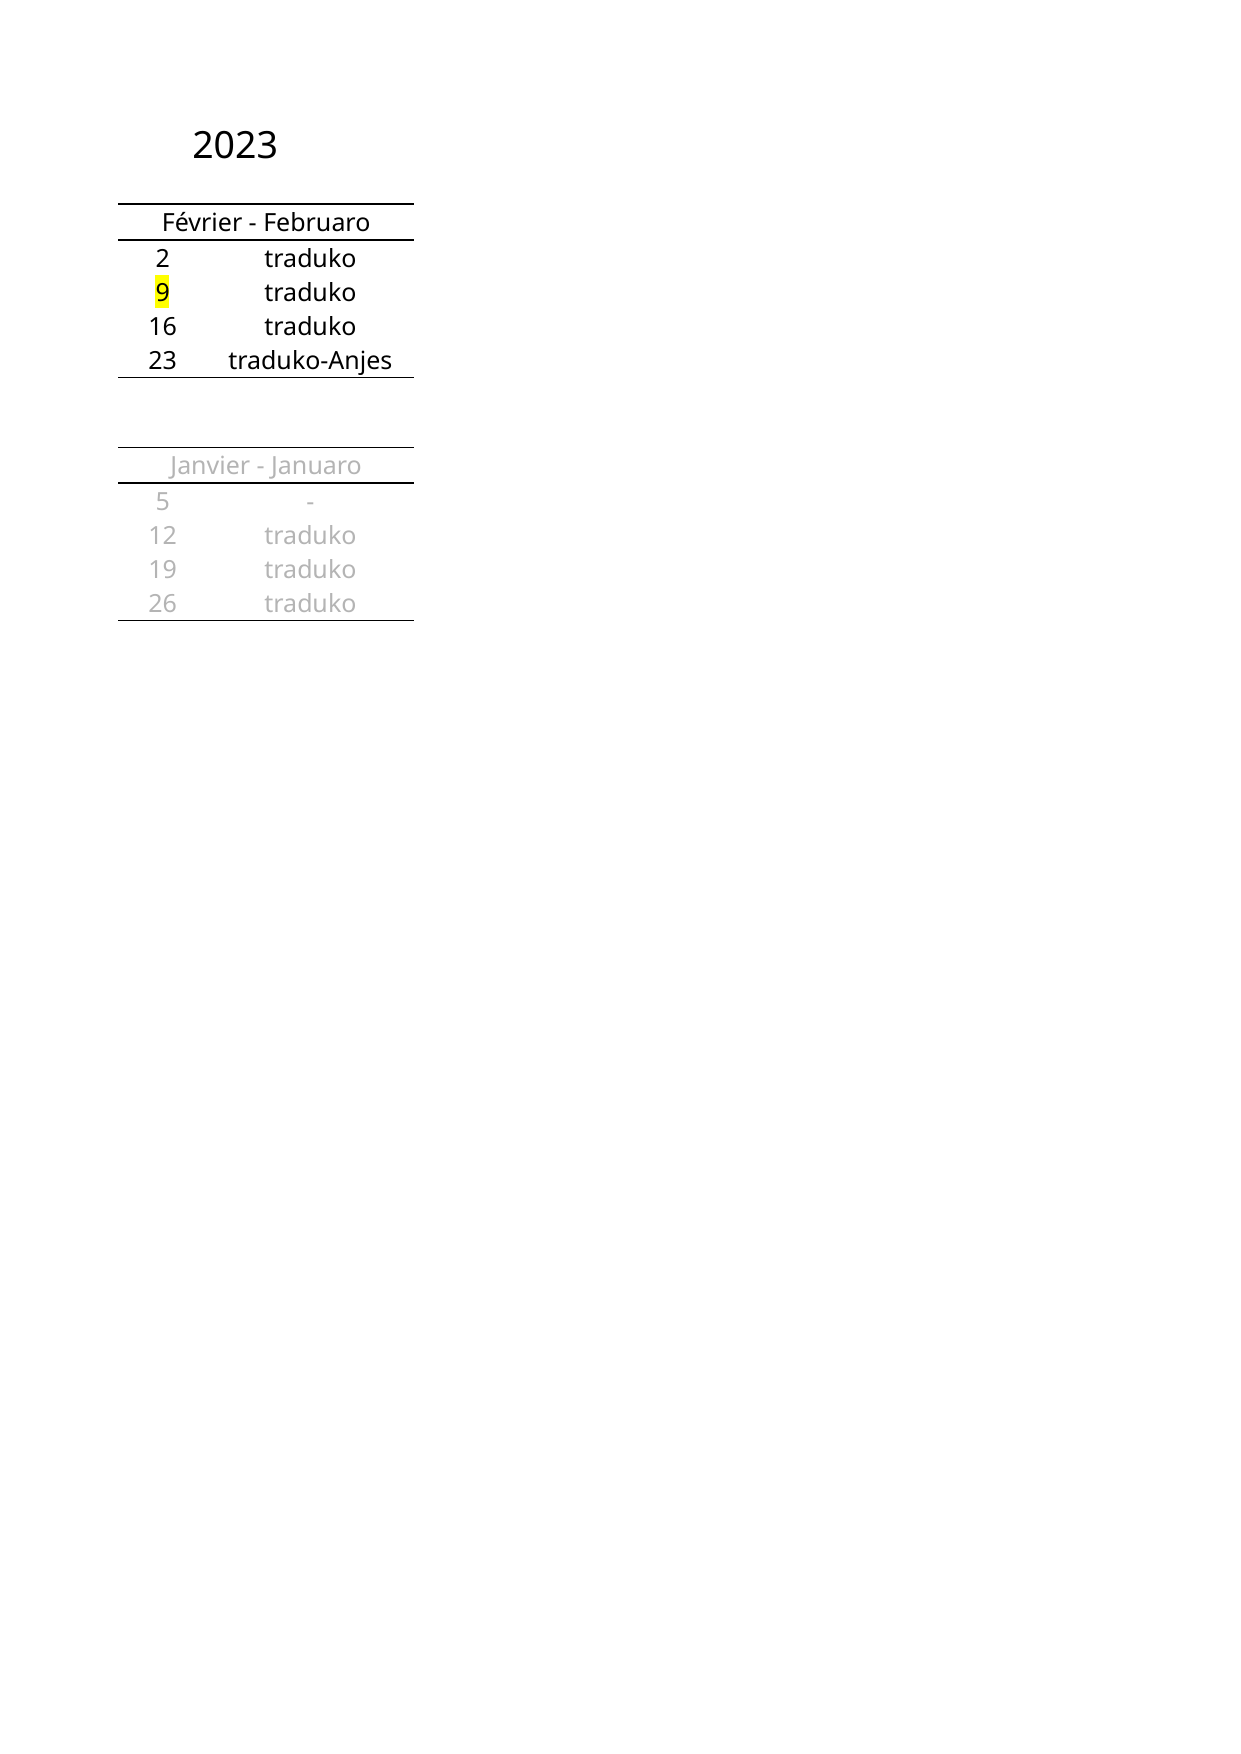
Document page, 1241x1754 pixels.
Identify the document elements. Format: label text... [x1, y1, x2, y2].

table_cell traduko [207, 586, 414, 620]
table_cell traduko [207, 275, 414, 308]
table_cell traduko [207, 552, 414, 586]
table_cell traduko [207, 241, 414, 274]
table_cell traduko [207, 518, 414, 552]
table_cell 2 [118, 241, 207, 274]
table_cell 23 [118, 343, 207, 377]
table_cell 12 [118, 518, 207, 552]
table_cell traduko-Anjes [207, 343, 414, 377]
table_header Février - Februaro [118, 205, 414, 239]
text 2023 [118, 118, 1122, 169]
table_cell 19 [118, 552, 207, 586]
table_cell traduko [207, 309, 414, 343]
table_cell 16 [118, 309, 207, 343]
table_cell 26 [118, 586, 207, 620]
table_cell 9 [118, 275, 207, 308]
table_cell - [207, 484, 414, 518]
table_header Janvier - Januaro [118, 448, 414, 482]
table_cell 5 [118, 484, 207, 518]
